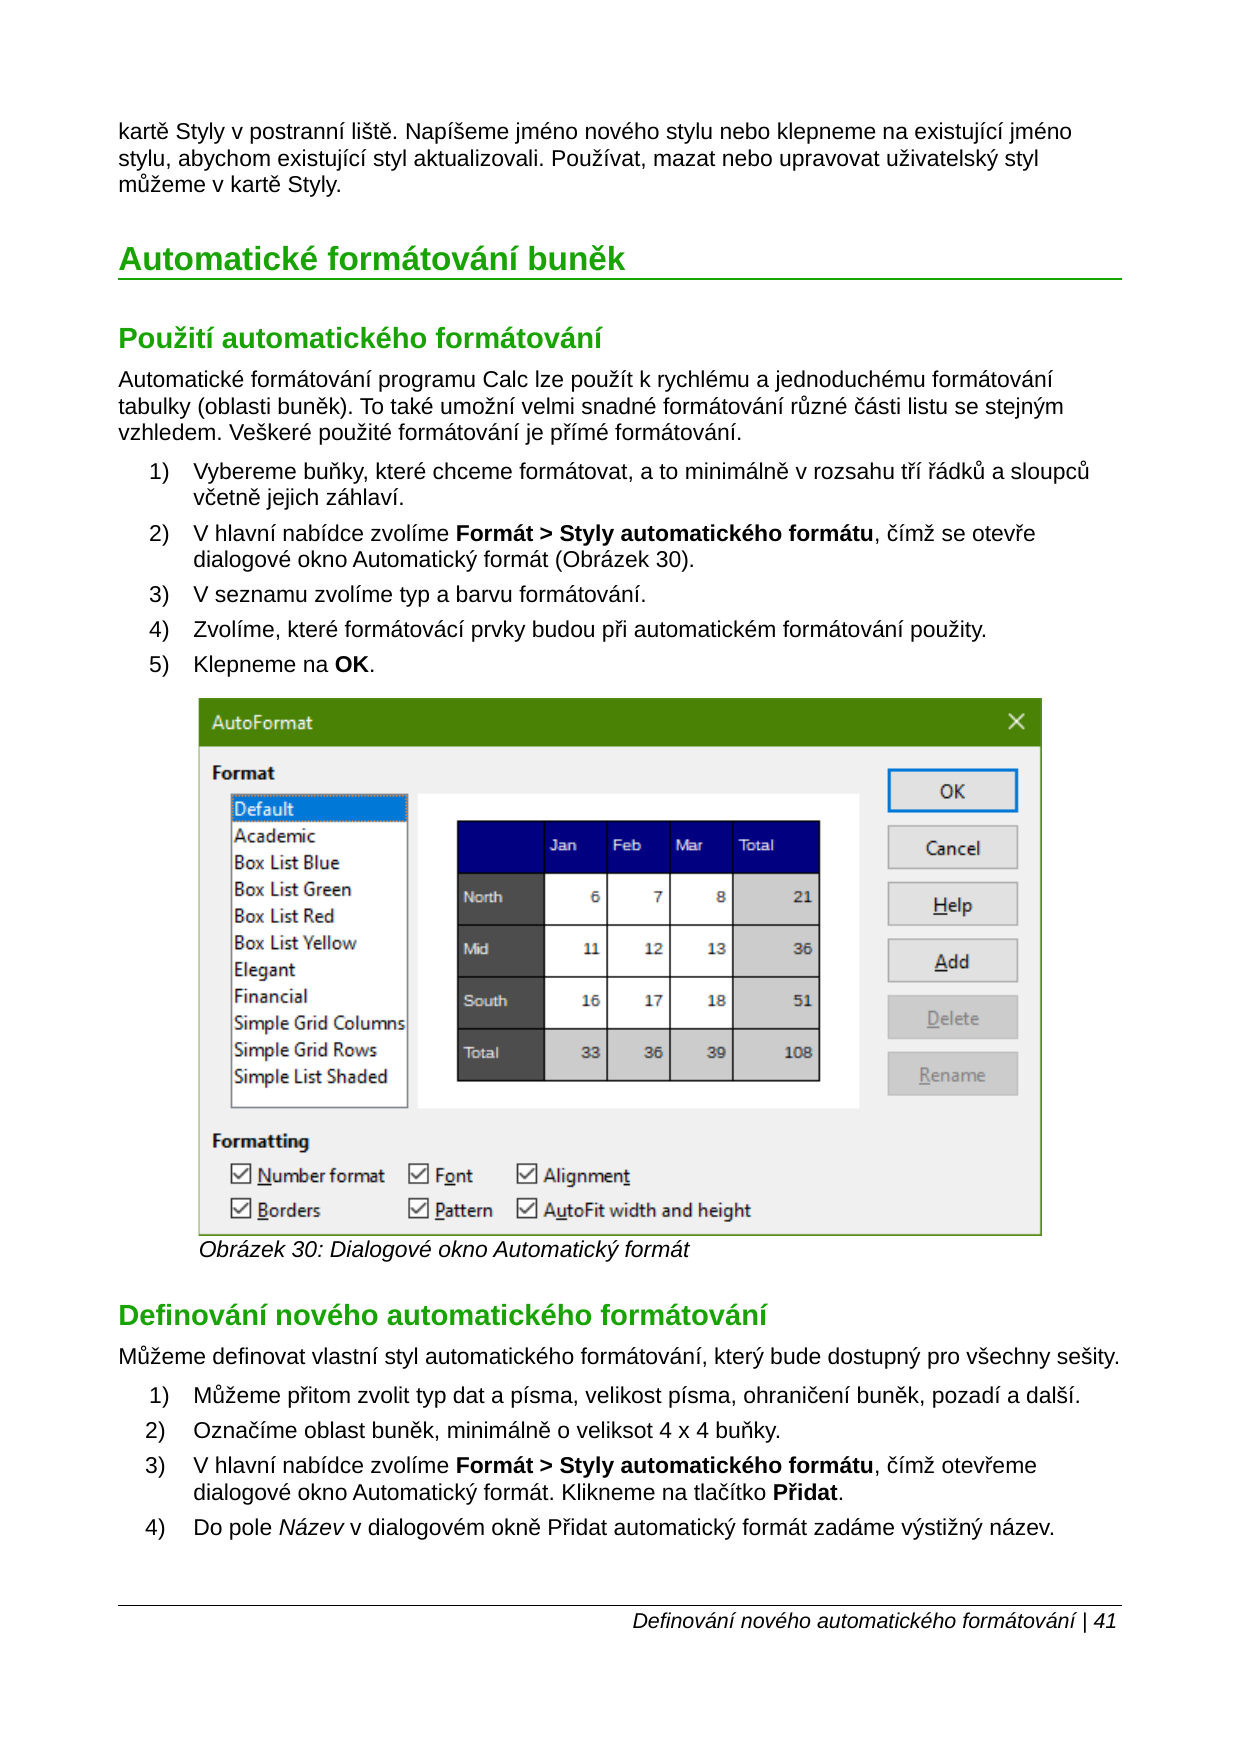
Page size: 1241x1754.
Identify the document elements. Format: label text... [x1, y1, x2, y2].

list V seznamu zvolíme typ a barvu formátování. [169, 581, 1122, 607]
list Klepneme na OK. [169, 651, 1122, 678]
subtitle Použití automatického formátování [118, 321, 1122, 354]
list Vybereme buňky, které chceme formátovat, a to minimálně v rozsahu tří řádků a sloupců včetně jejich záhlaví. [169, 458, 1122, 511]
subtitle Automatické formátování buněk [118, 239, 1122, 278]
list Automatické formátování programu Calc lze použít k rychlému a jednoduchému formátování tabulky (oblasti buněk). To také umožní velmi snadné formátování různé části listu se stejným vzhledem. Veškeré použité formátování je přímé formátování. [118, 366, 1122, 445]
list Můžeme přitom zvolit typ dat a písma, velikost písma, ohraničení buněk, pozadí a další. [169, 1382, 1122, 1408]
picture [198, 698, 1042, 1236]
list Do pole Název v dialogovém okně Přidat automatický formát zadáme výstižný název. [165, 1514, 1122, 1540]
list Zvolíme, které formátovácí prvky budou při automatickém formátování použity. [169, 616, 1122, 643]
list V hlavní nabídce zvolíme Formát > Styly automatického formátu, čímž se otevře dialogové okno Automatický formát (Obrázek 30). [169, 519, 1122, 572]
list Označíme oblast buněk, minimálně o veliksot 4 x 4 buňky. [165, 1417, 1122, 1443]
subtitle Definování nového automatického formátování [118, 1298, 1122, 1331]
list V hlavní nabídce zvolíme Formát > Styly automatického formátu, čímž otevřeme dialogové okno Automatický formát. Klikneme na tlačítko Přidat. [165, 1452, 1122, 1505]
list Můžeme definovat vlastní styl automatického formátování, který bude dostupný pro všechny sešity. [118, 1343, 1122, 1369]
text kartě Styly v postranní liště. Napíšeme jméno nového stylu nebo klepneme na existující jméno stylu, abychom existující styl aktualizovali. Používat, mazat nebo upravovat uživatelský styl můžeme v kartě Styly. [118, 118, 1122, 197]
text Obrázek 30: Dialogové okno Automatický formát [198, 1236, 1042, 1262]
